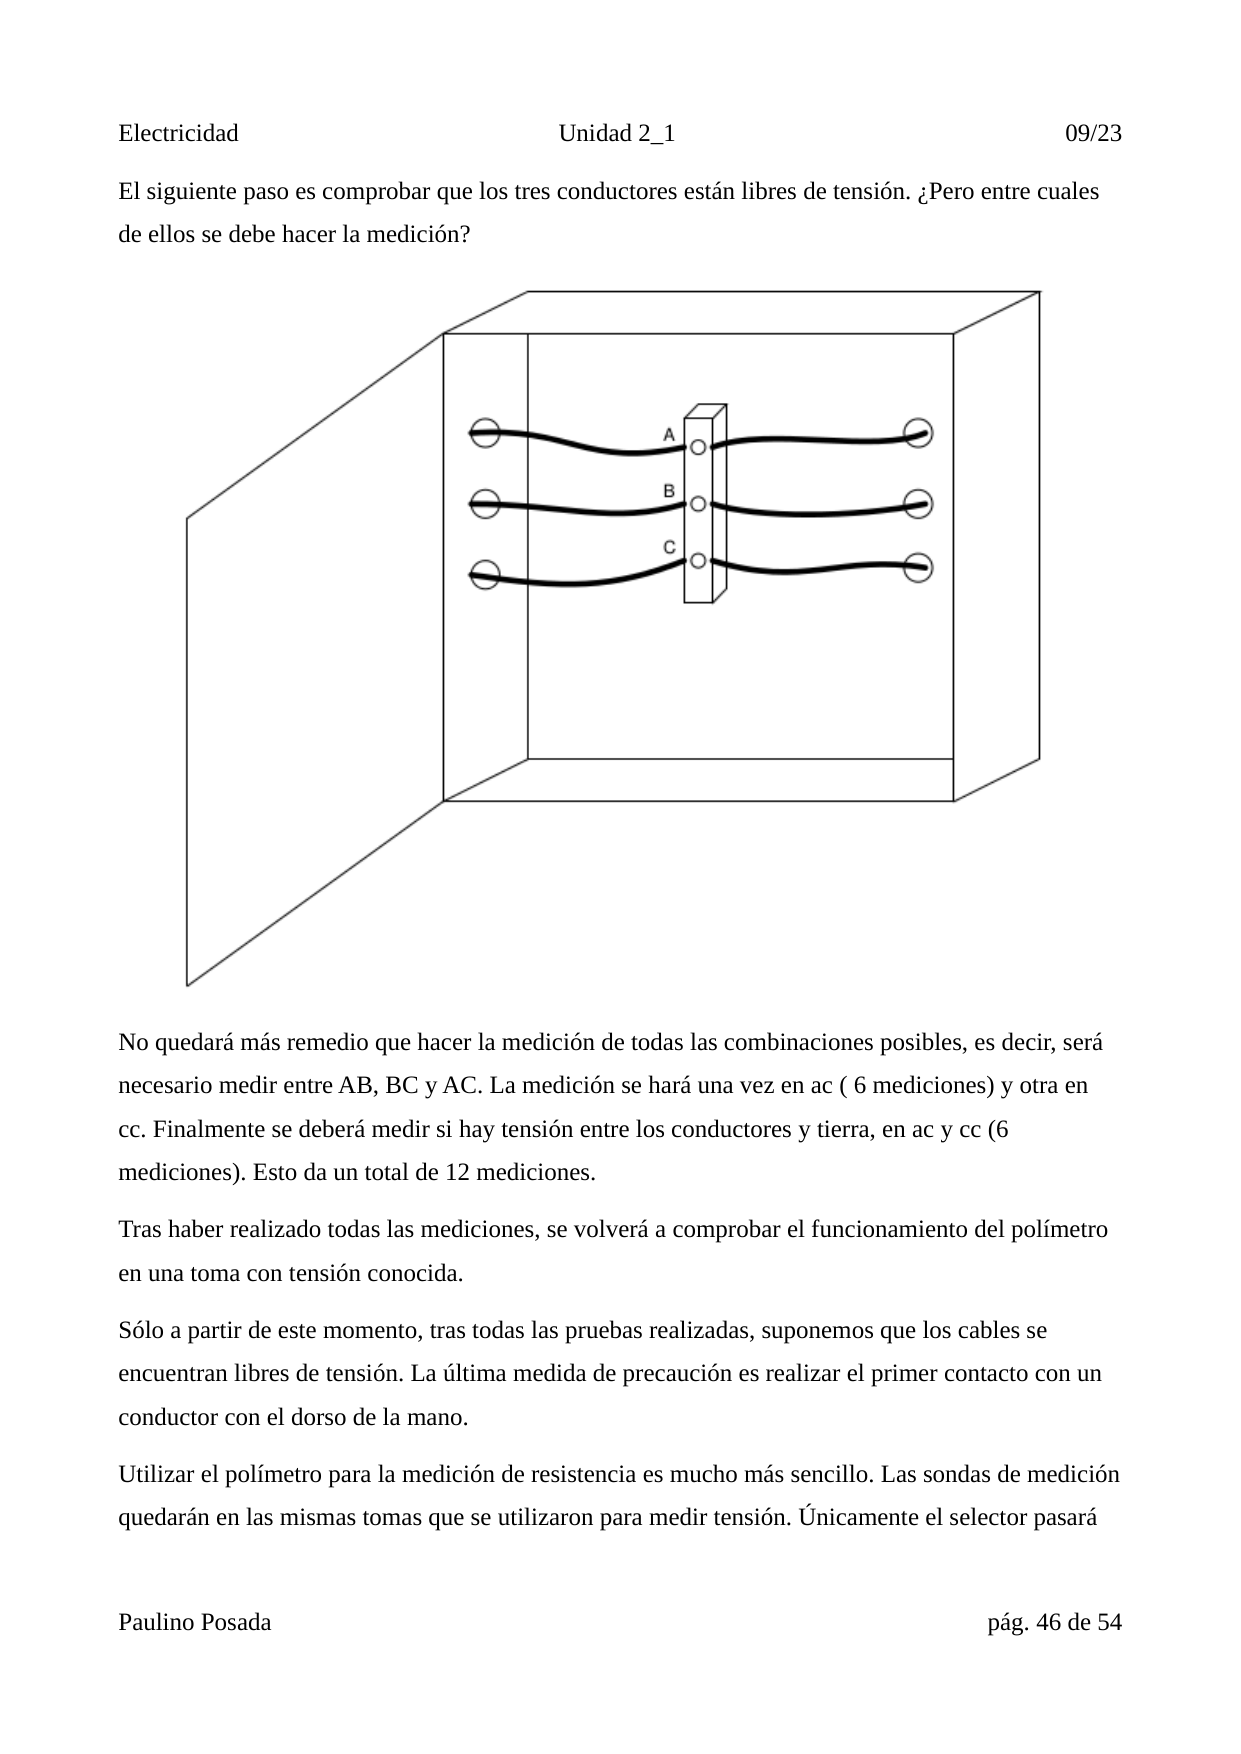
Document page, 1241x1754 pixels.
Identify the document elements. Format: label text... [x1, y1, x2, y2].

picture [177, 277, 1064, 993]
text Utilizar el polímetro para la medición de resistencia es mucho más sencillo. Las sondas de medición quedarán en las mismas tomas que se utilizaron para medir tensión. Únicamente el selector pasará [118, 1459, 1122, 1531]
text No quedará más remedio que hacer la medición de todas las combinaciones posibles, es decir, será necesario medir entre AB, BC y AC. La medición se hará una vez en ac ( 6 mediciones) y otra en cc. Finalmente se deberá medir si hay tensión entre los conductores y tierra, en ac y cc (6 mediciones). Esto da un total de 12 mediciones. [118, 1027, 1122, 1186]
text El siguiente paso es comprobar que los tres conductores están libres de tensión. ¿Pero entre cuales de ellos se debe hacer la medición? [118, 176, 1122, 248]
text Tras haber realizado todas las mediciones, se volverá a comprobar el funcionamiento del polímetro en una toma con tensión conocida. [118, 1214, 1122, 1286]
text Sólo a partir de este momento, tras todas las pruebas realizadas, suponemos que los cables se encuentran libres de tensión. La última medida de precaución es realizar el primer contacto con un conductor con el dorso de la mano. [118, 1315, 1122, 1430]
